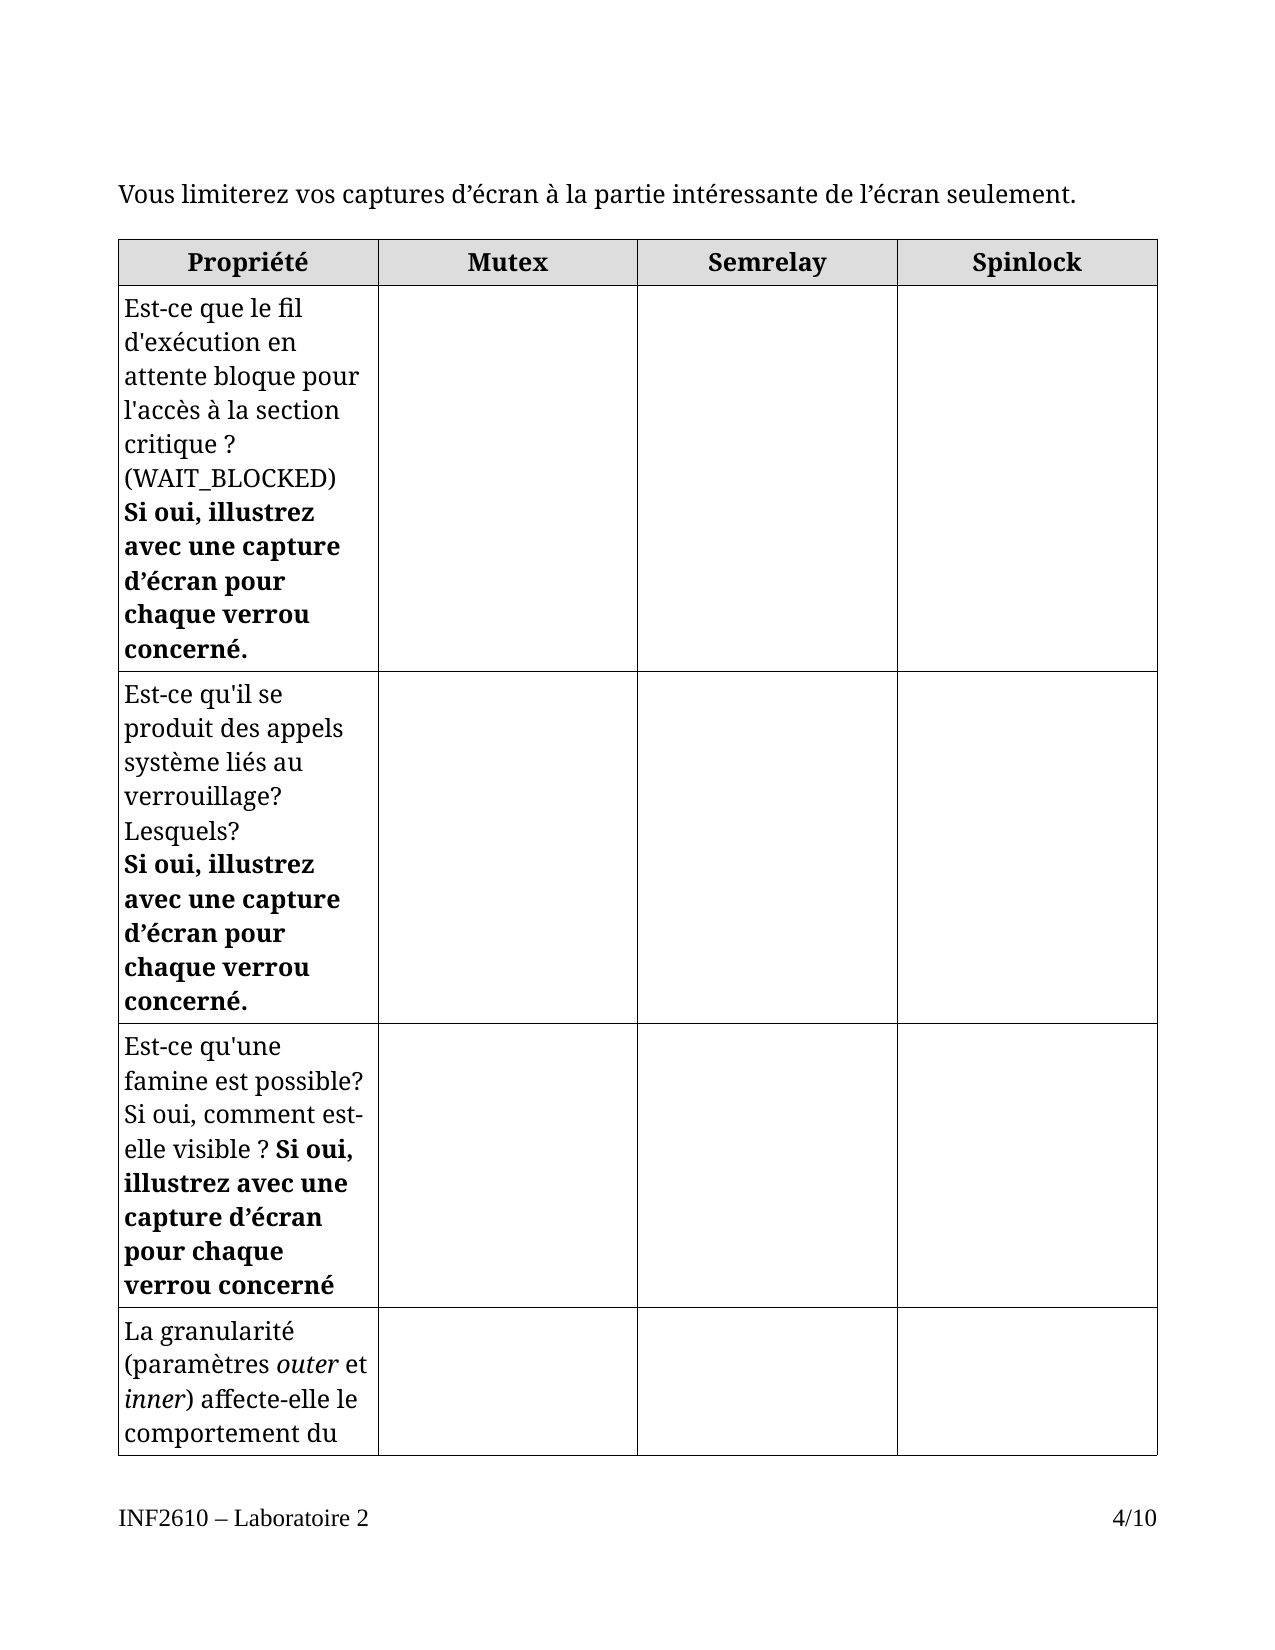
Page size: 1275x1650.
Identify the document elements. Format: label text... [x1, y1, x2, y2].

table_cell [379, 1024, 637, 1307]
table_header Semrelay [638, 240, 897, 285]
table_cell [638, 672, 897, 1023]
table_cell [379, 286, 637, 671]
table_cell [898, 672, 1157, 1023]
table_cell Est-ce que le fil d'exécution en attente bloque pour l'accès à la section critique ? (WAIT_BLOCKED) Si oui, illustrez avec une capture d’écran pour chaque verrou concerné. [119, 286, 378, 671]
table_cell [898, 1308, 1157, 1455]
table_cell [379, 672, 637, 1023]
table_header Propriété [119, 240, 378, 285]
table_cell La granularité (paramètres outer et inner) affecte-elle le comportement du [119, 1308, 378, 1455]
table_cell Est-ce qu'il se produit des appels système liés au verrouillage? Lesquels? Si oui, illustrez avec une capture d’écran pour chaque verrou concerné. [119, 672, 378, 1023]
table_cell [638, 1024, 897, 1307]
table_cell [898, 1024, 1157, 1307]
table_cell [638, 1308, 897, 1455]
table_header Mutex [379, 240, 637, 285]
table_cell [638, 286, 897, 671]
text Vous limiterez vos captures d’écran à la partie intéressante de l’écran seulement. [118, 176, 1157, 210]
table_cell Est-ce qu'une famine est possible? Si oui, comment est-elle visible ? Si oui, illustrez avec une capture d’écran pour chaque verrou concerné [119, 1024, 378, 1307]
table_header Spinlock [898, 240, 1157, 285]
table_cell [898, 286, 1157, 671]
table_cell [379, 1308, 637, 1455]
